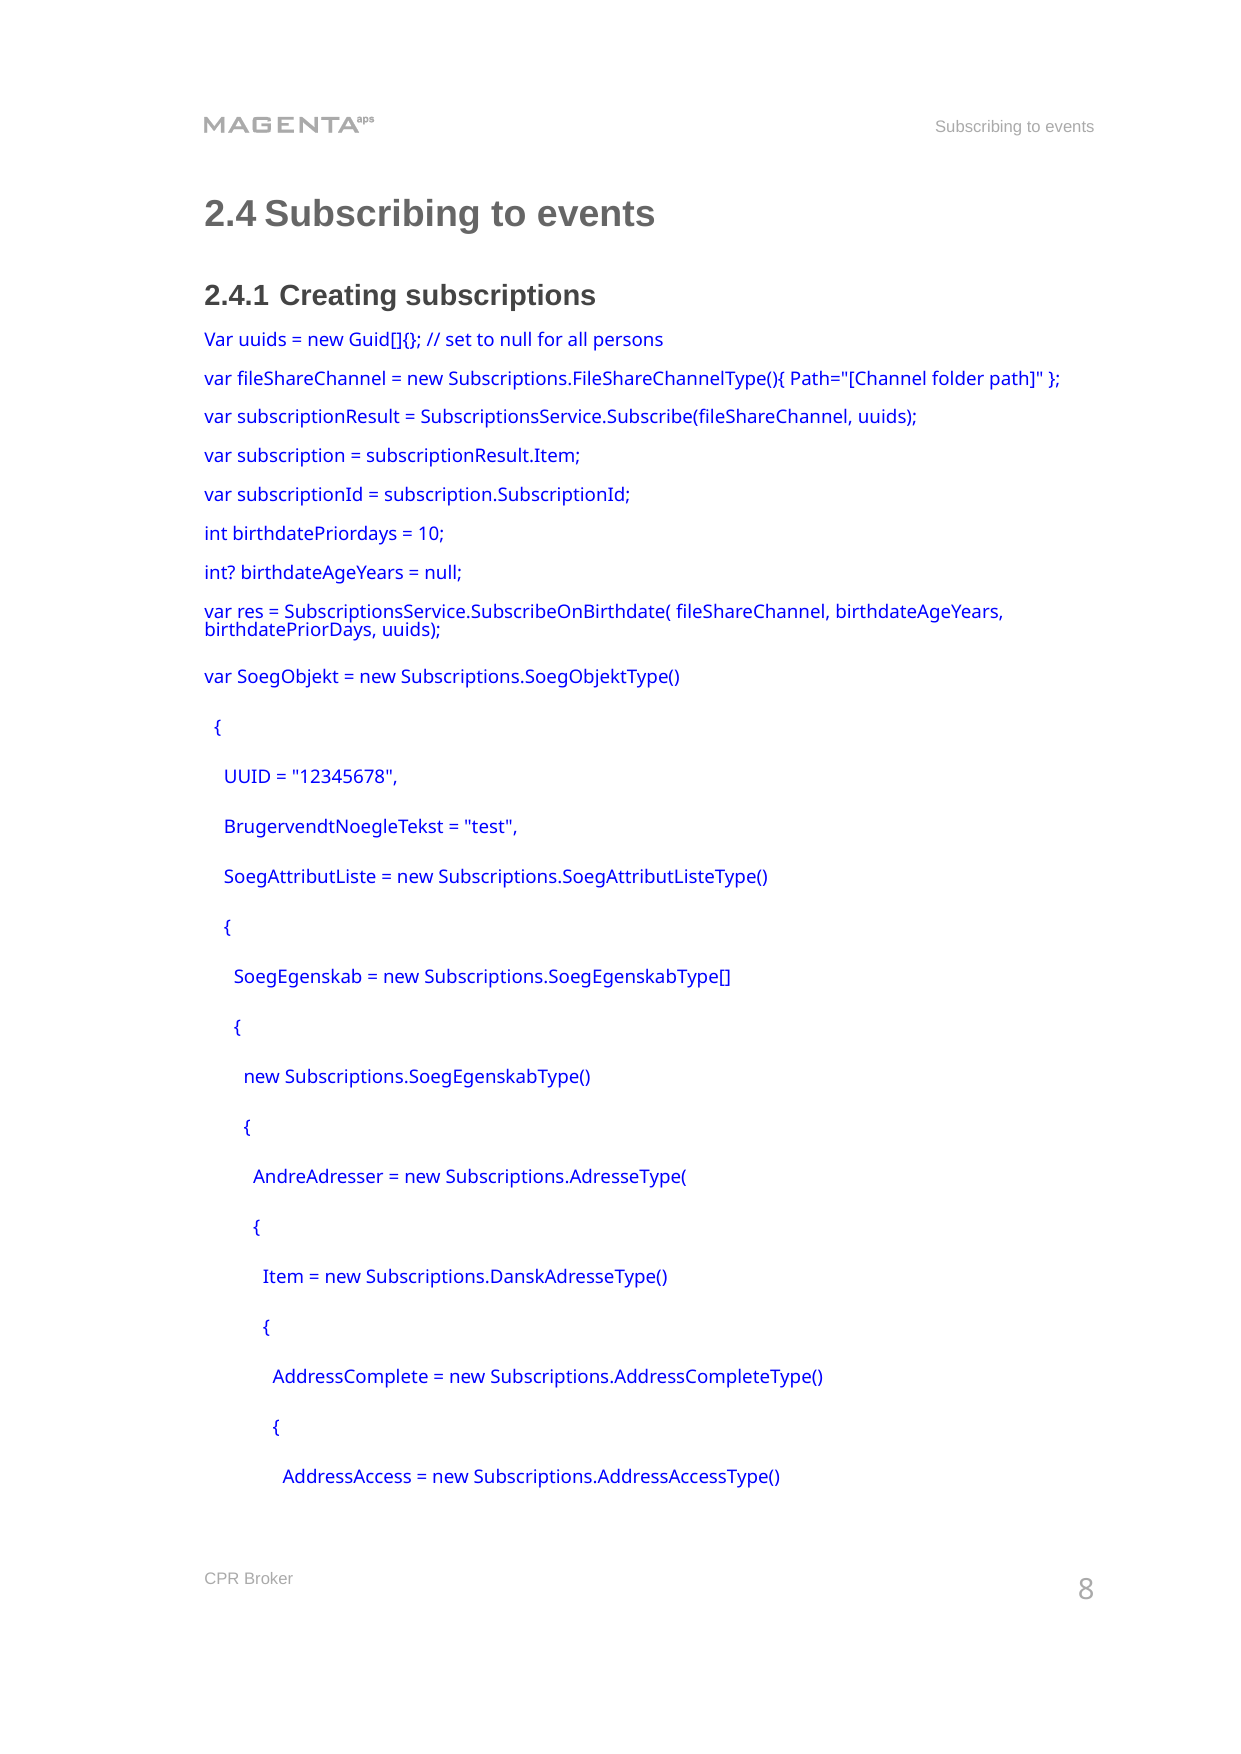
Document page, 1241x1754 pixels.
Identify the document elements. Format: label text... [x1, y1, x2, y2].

text AndreAdresser = new Subscriptions.AdresseType( [204, 1161, 1094, 1190]
text AddressComplete = new Subscriptions.AddressCompleteType() [204, 1361, 1094, 1390]
text AddressAccess = new Subscriptions.AddressAccessType() [204, 1461, 1094, 1490]
text { [204, 911, 1094, 940]
text BrugervendtNoegleTekst = "test", [204, 811, 1094, 840]
text { [204, 711, 1094, 740]
text { [204, 1311, 1094, 1340]
subtitle Subscribing to events [204, 179, 1094, 238]
text { [204, 1411, 1094, 1440]
text int birthdatePriordays = 10; [204, 526, 1094, 544]
text SoegEgenskab = new Subscriptions.SoegEgenskabType[] [204, 961, 1094, 990]
text { [204, 1111, 1094, 1140]
text var subscriptionId = subscription.SubscriptionId; [204, 487, 1094, 505]
subtitle Creating subscriptions [204, 259, 1094, 317]
text Item = new Subscriptions.DanskAdresseType() [204, 1261, 1094, 1290]
text Var uuids = new Guid[]{}; // set to null for all persons [204, 332, 1094, 350]
text { [204, 1011, 1094, 1040]
text SoegAttributListe = new Subscriptions.SoegAttributListeType() [204, 861, 1094, 890]
text int? birthdateAgeYears = null; [204, 565, 1094, 583]
text { [204, 1211, 1094, 1240]
text var subscription = subscriptionResult.Item; [204, 448, 1094, 466]
text var SoegObjekt = new Subscriptions.SoegObjektType() [204, 661, 1094, 690]
text var subscriptionResult = SubscriptionsService.Subscribe(fileShareChannel, uuids); [204, 409, 1094, 427]
text var res = SubscriptionsService.SubscribeOnBirthdate( fileShareChannel, birthdateAgeYears, birthdatePriorDays, uuids); [204, 604, 1094, 640]
text UUID = "12345678", [204, 761, 1094, 790]
text new Subscriptions.SoegEgenskabType() [204, 1061, 1094, 1090]
text var fileShareChannel = new Subscriptions.FileShareChannelType(){ Path="[Channel folder path]" }; [204, 371, 1094, 388]
